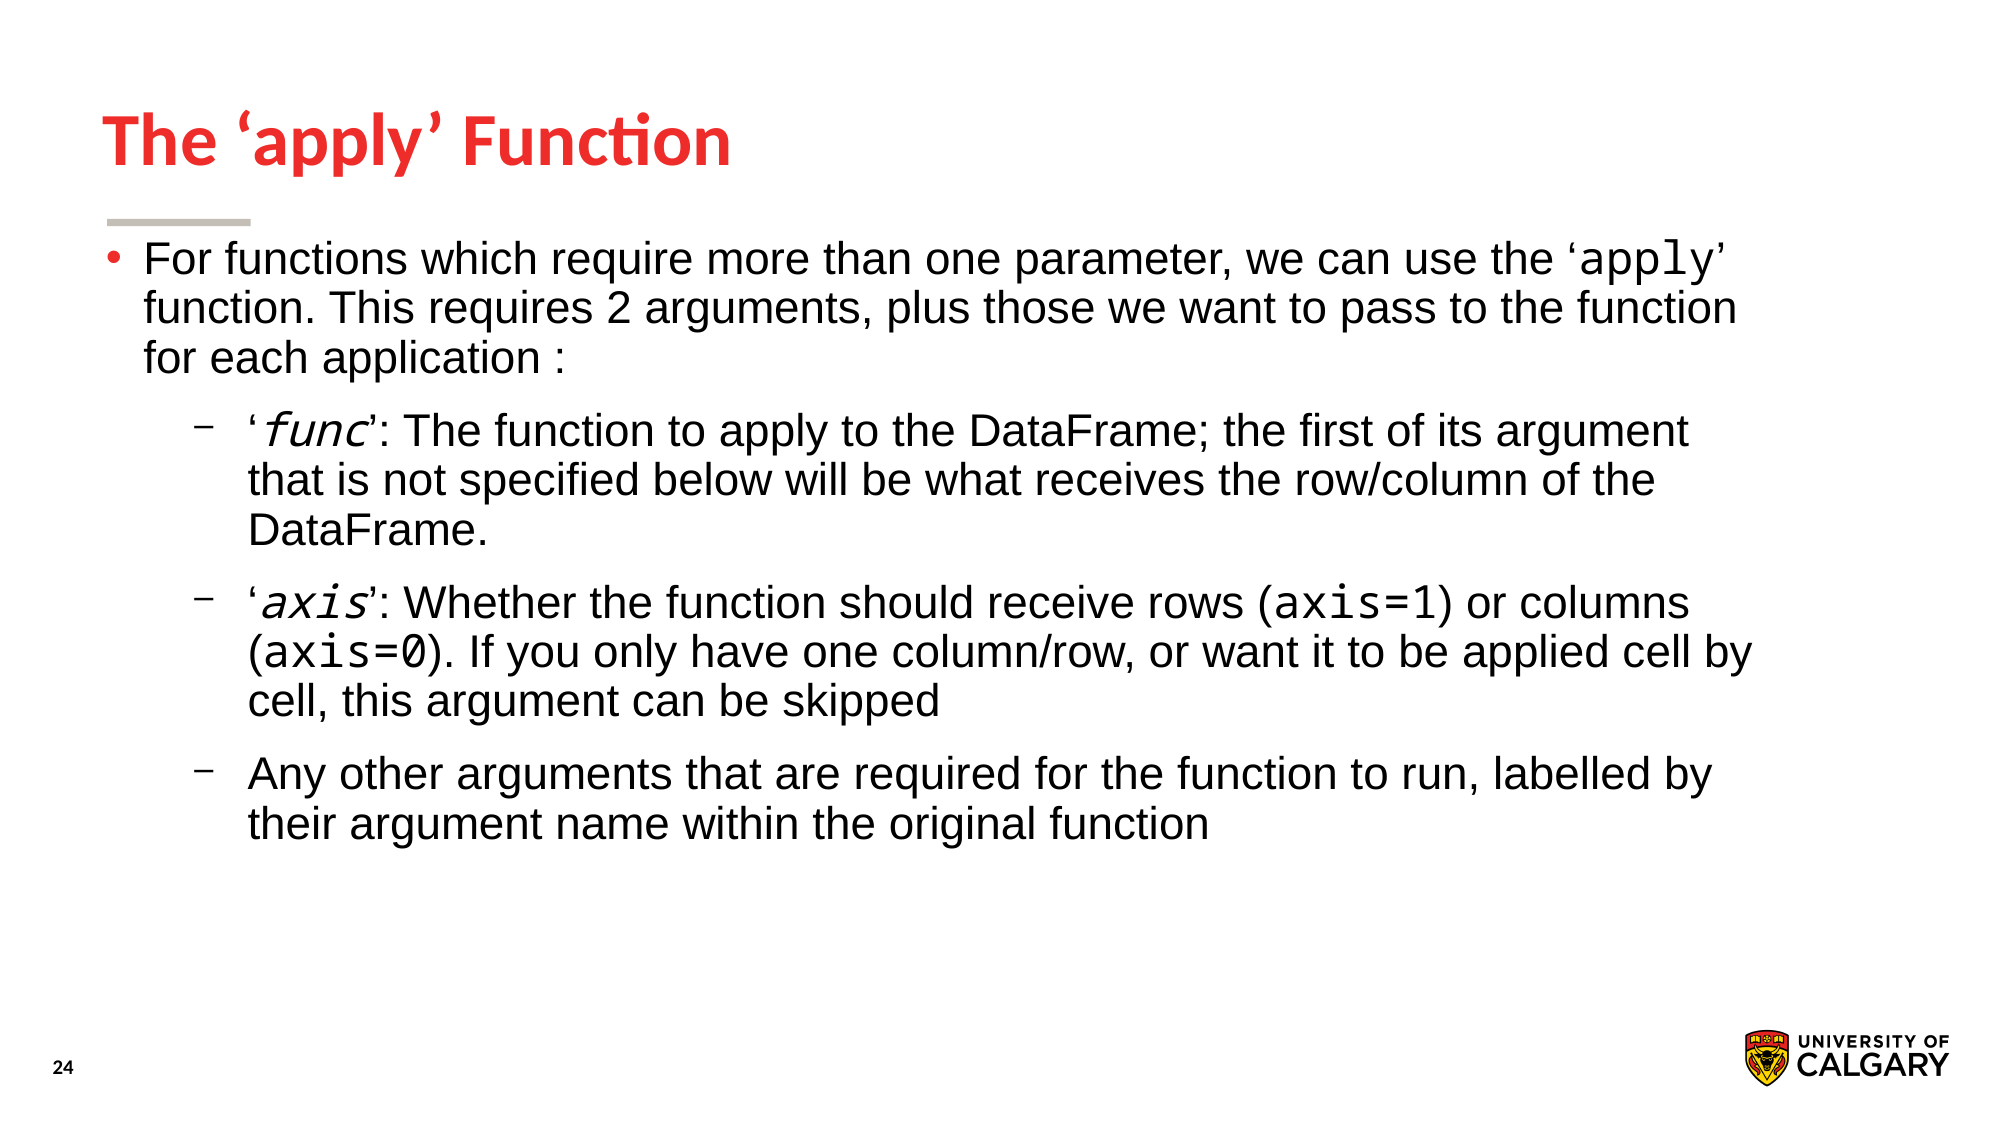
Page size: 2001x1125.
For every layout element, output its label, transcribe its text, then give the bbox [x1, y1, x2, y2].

list For functions which require more than one parameter, we can use the ‘apply’ function. This requires 2 arguments, plus those we want to pass to the function for each application : ‘func’: The function to apply to the DataFrame; the first of its argument that is not specified below will be what receives the row/column of the DataFrame. ‘axis’: Whether the function should receive rows (axis=1) or columns (axis=0). If you only have one column/row, or want it to be applied cell by cell, this argument can be skipped Any other arguments that are required for the function to run, labelled by their argument name within the original function [91, 227, 1774, 941]
title The ‘apply’ Function [87, 60, 1774, 222]
picture [1722, 1012, 1972, 1099]
